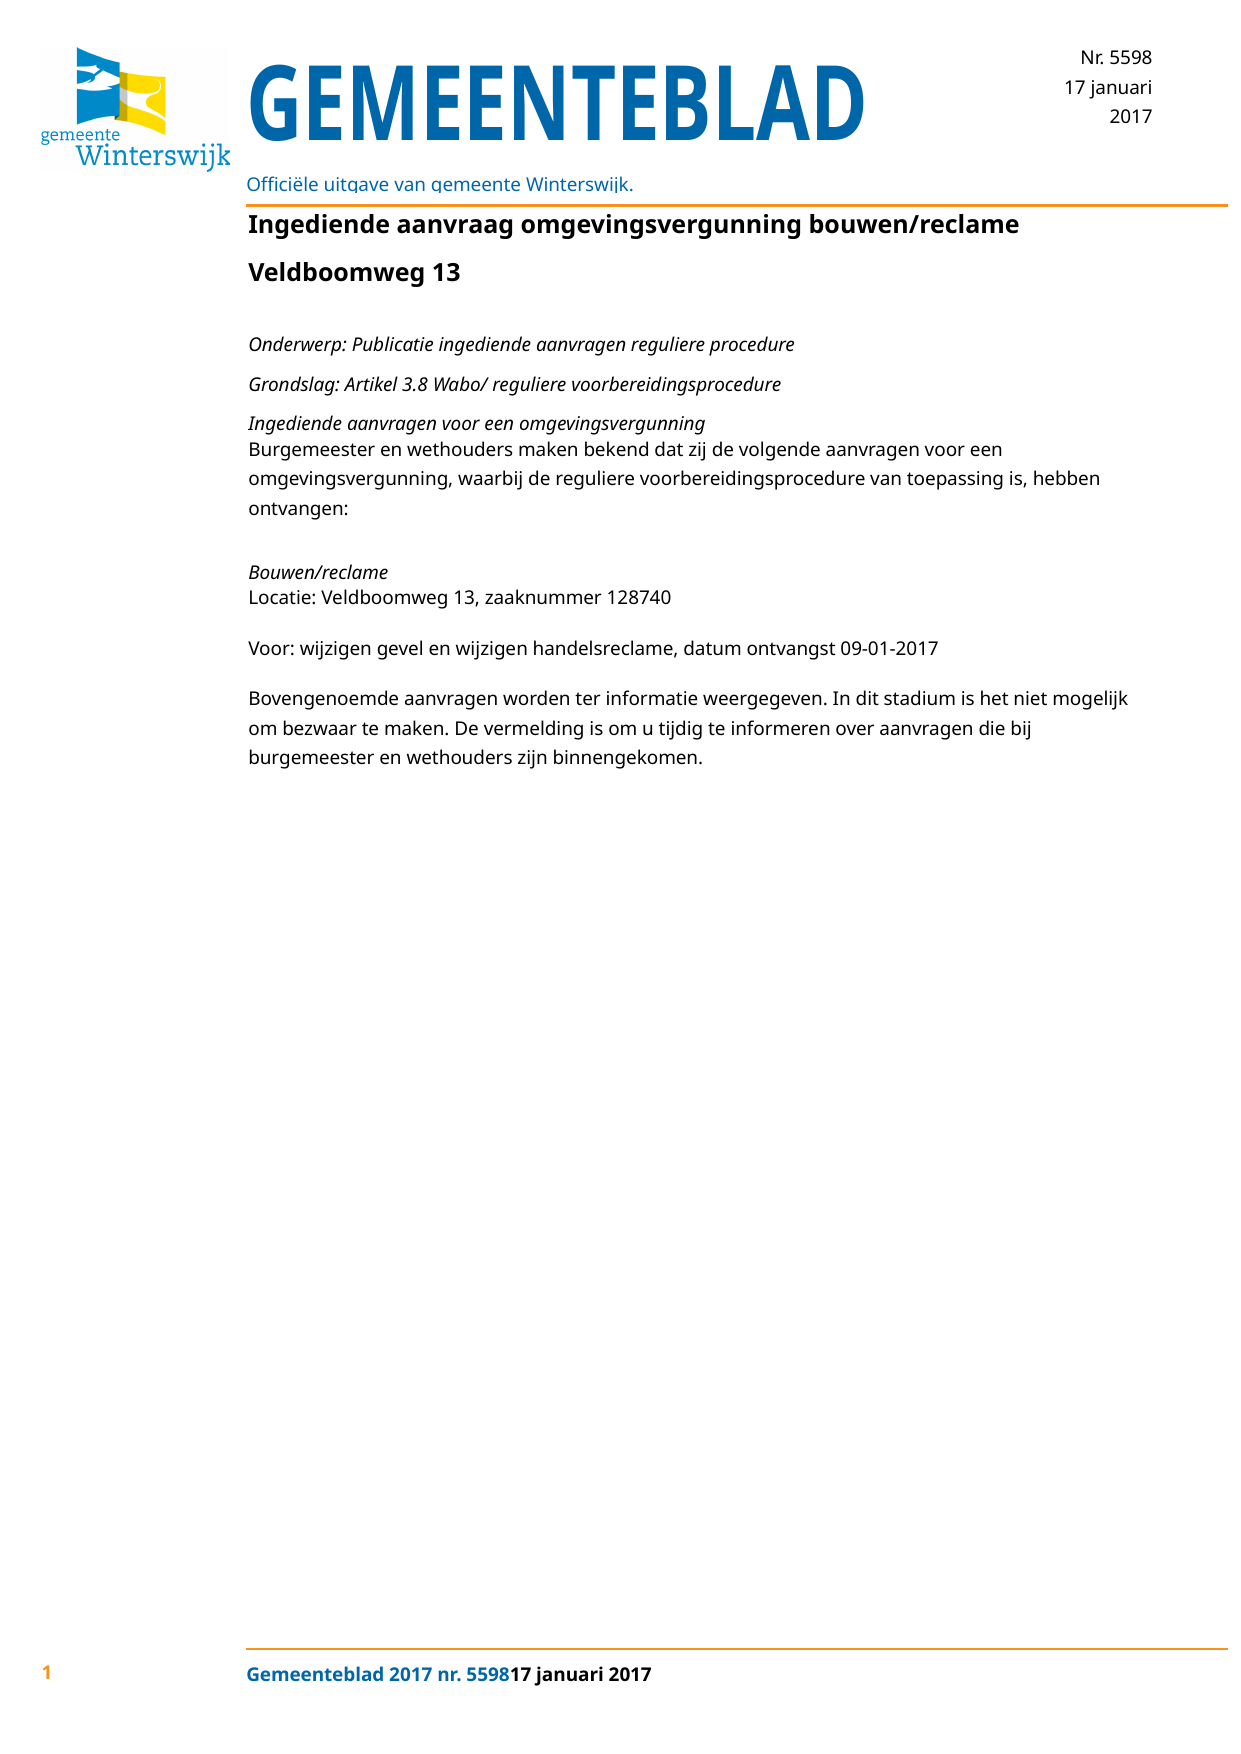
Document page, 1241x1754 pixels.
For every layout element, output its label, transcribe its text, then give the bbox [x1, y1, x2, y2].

text Grondslag: Artikel 3.8 Wabo/ reguliere voorbereidingsprocedure [248, 371, 1152, 396]
picture [225, 153, 231, 162]
text Ingediende aanvraag omgevingsvergunning bouwen/reclame Veldboomweg 13 [248, 207, 1152, 288]
picture [41, 47, 231, 172]
text Burgemeester en wethouders maken bekend dat zij de volgende aanvragen voor een omgevingsvergunning, waarbij de reguliere voorbereidingsprocedure van toepassing is, hebben ontvangen: [248, 436, 1152, 521]
text Locatie: Veldboomweg 13, zaaknummer 128740 [248, 584, 1152, 610]
text Bouwen/reclame [248, 559, 1152, 584]
text Ingediende aanvragen voor een omgevingsvergunning [248, 410, 1152, 436]
text Bovengenoemde aanvragen worden ter informatie weergegeven. In dit stadium is het niet mogelijk om bezwaar te maken. De vermelding is om u tijdig te informeren over aanvragen die bij burgemeester en wethouders zijn binnengekomen. [248, 685, 1152, 770]
text Onderwerp: Publicatie ingediende aanvragen reguliere procedure [248, 331, 1152, 357]
text Voor: wijzigen gevel en wijzigen handelsreclame, datum ontvangst 09-01-2017 [248, 635, 1152, 661]
